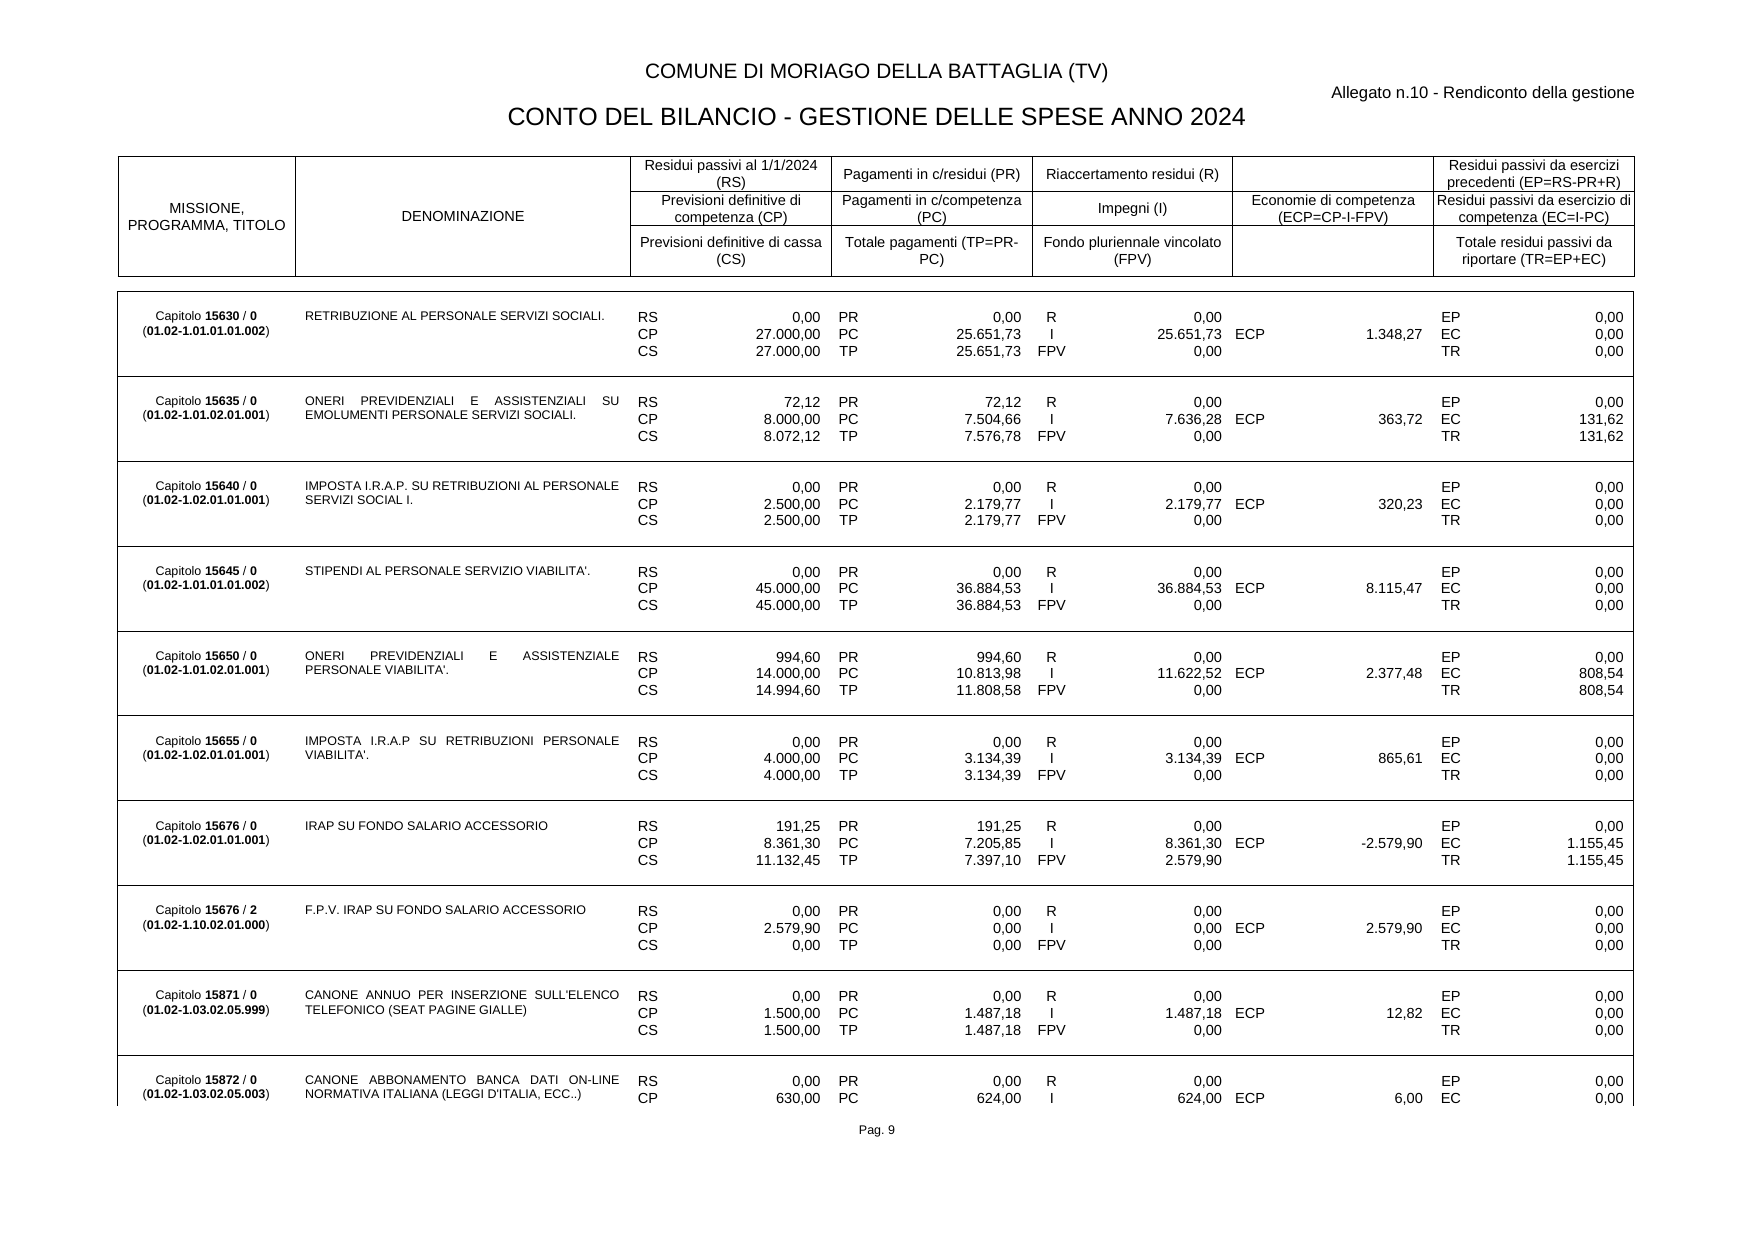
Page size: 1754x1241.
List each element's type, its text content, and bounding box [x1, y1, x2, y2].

table_cell [1468, 801, 1633, 818]
table_cell FPV [1031, 682, 1072, 699]
table_cell I [1031, 750, 1072, 767]
table_cell 191,25 [866, 818, 1031, 835]
table_cell 0,00 [1468, 750, 1633, 767]
table_cell [118, 716, 294, 733]
table_cell FPV [1031, 512, 1072, 529]
table_cell 0,00 [866, 920, 1031, 937]
table_cell [1031, 614, 1072, 631]
table_cell 0,00 [665, 479, 831, 495]
table_cell 1.487,18 [1072, 1005, 1232, 1021]
table_cell [665, 359, 831, 376]
table_cell [1268, 903, 1433, 920]
table_cell [630, 953, 665, 970]
table_cell [1232, 309, 1268, 326]
table_cell [866, 359, 1031, 376]
table_cell 0,00 [665, 309, 831, 326]
table_cell 363,72 [1268, 410, 1433, 427]
table_cell 1.487,18 [866, 1005, 1031, 1021]
table_cell I [1031, 920, 1072, 937]
table_cell [1232, 852, 1268, 868]
table_cell 0,00 [1468, 648, 1633, 665]
table_cell 0,00 [1072, 394, 1232, 410]
table_cell CP [630, 920, 665, 937]
table_cell 3.134,39 [866, 750, 1031, 767]
table_cell [1468, 377, 1633, 394]
table_cell 27.000,00 [665, 326, 831, 342]
table_cell [1072, 953, 1232, 970]
table_cell [866, 801, 1031, 818]
table_cell [1232, 342, 1268, 359]
table_cell EC [1433, 1090, 1468, 1106]
table_cell 2.179,77 [866, 495, 1031, 512]
table_cell 624,00 [866, 1090, 1031, 1106]
table_cell [1468, 444, 1633, 461]
table_cell 0,00 [1072, 342, 1232, 359]
table_cell [295, 1056, 630, 1073]
table_cell FPV [1031, 767, 1072, 783]
table_cell 36.884,53 [1072, 580, 1232, 597]
table_cell [1468, 529, 1633, 546]
table_cell [1232, 1021, 1268, 1038]
table_cell FPV [1031, 342, 1072, 359]
table_cell CANONE ANNUO PER INSERZIONE SULL'ELENCO TELEFONICO (SEAT PAGINE GIALLE) [295, 988, 630, 1055]
table_cell [866, 784, 1031, 800]
table_cell TR [1433, 597, 1468, 614]
table_cell 1.500,00 [665, 1021, 831, 1038]
table_cell [665, 547, 831, 563]
table_cell 25.651,73 [866, 342, 1031, 359]
table_cell [1031, 359, 1072, 376]
table_cell 3.134,39 [866, 767, 1031, 783]
table_cell [831, 444, 866, 461]
table_cell [1268, 614, 1433, 631]
table_cell PC [831, 326, 866, 342]
table_cell [1468, 886, 1633, 903]
table_cell 36.884,53 [866, 597, 1031, 614]
table_cell 7.636,28 [1072, 410, 1232, 427]
table_cell [1468, 462, 1633, 478]
table_cell [1031, 632, 1072, 648]
table_cell TP [831, 512, 866, 529]
table_cell PR [831, 733, 866, 750]
table_cell [118, 886, 294, 903]
table_cell [1268, 784, 1433, 800]
table_cell PR [831, 903, 866, 920]
table_cell [1268, 937, 1433, 953]
table_cell [630, 869, 665, 885]
table_cell [1433, 801, 1468, 818]
table_cell TR [1433, 767, 1468, 783]
table_cell TP [831, 427, 866, 444]
table_cell 0,00 [1072, 427, 1232, 444]
table_cell [630, 716, 665, 733]
table_cell [866, 1056, 1031, 1073]
table_cell I [1031, 835, 1072, 852]
table_cell RS [630, 818, 665, 835]
table_cell CANONE ABBONAMENTO BANCA DATI ON-LINE NORMATIVA ITALIANA (LEGGI D'ITALIA, ECC..) [295, 1073, 630, 1106]
table_cell [1232, 869, 1268, 885]
table_cell [866, 1038, 1031, 1055]
table_cell CP [630, 326, 665, 342]
table_cell 0,00 [1072, 767, 1232, 783]
table_cell CP [630, 1005, 665, 1021]
table_cell [1268, 529, 1433, 546]
table_cell RS [630, 394, 665, 410]
table_cell [1268, 1021, 1433, 1038]
table_cell [118, 971, 294, 988]
table_cell [295, 632, 630, 648]
table_cell Capitolo 15676 / 2 (01.02-1.10.02.01.000) [118, 903, 294, 970]
table_cell EP [1433, 733, 1468, 750]
table_cell TP [831, 852, 866, 868]
table_cell FPV [1031, 1021, 1072, 1038]
table_cell [1268, 971, 1433, 988]
table_cell [665, 886, 831, 903]
table_cell [1031, 462, 1072, 478]
table_cell 0,00 [866, 937, 1031, 953]
table_cell [1232, 479, 1268, 495]
table_cell 8.000,00 [665, 410, 831, 427]
table_cell [831, 632, 866, 648]
table_cell 45.000,00 [665, 597, 831, 614]
table_cell [1232, 733, 1268, 750]
table_cell [1232, 716, 1268, 733]
table_cell [1468, 953, 1633, 970]
table_cell [1072, 359, 1232, 376]
table_cell ONERI PREVIDENZIALI E ASSISTENZIALI SU EMOLUMENTI PERSONALE SERVIZI SOCIALI. [295, 394, 630, 461]
table_cell [1232, 444, 1268, 461]
table_cell I [1031, 326, 1072, 342]
table_cell [630, 529, 665, 546]
table_cell [665, 869, 831, 885]
table_cell EP [1433, 479, 1468, 495]
table_cell ECP [1232, 750, 1268, 767]
table_cell 191,25 [665, 818, 831, 835]
table_cell FPV [1031, 427, 1072, 444]
table_cell [1433, 444, 1468, 461]
table_cell [1232, 632, 1268, 648]
table_cell [1268, 309, 1433, 326]
table_cell 0,00 [1072, 733, 1232, 750]
table_cell 0,00 [866, 903, 1031, 920]
table_cell [1433, 886, 1468, 903]
table_cell [630, 971, 665, 988]
table_cell [866, 547, 1031, 563]
table_cell 8.115,47 [1268, 580, 1433, 597]
table_cell [1268, 818, 1433, 835]
table_cell 0,00 [1072, 648, 1232, 665]
table_cell Capitolo 15872 / 0 (01.02-1.03.02.05.003) [118, 1073, 294, 1106]
table_cell [1468, 699, 1633, 715]
table_cell [1072, 971, 1232, 988]
table_cell [1268, 648, 1433, 665]
table_cell [866, 699, 1031, 715]
table_cell [831, 801, 866, 818]
table_cell [1468, 632, 1633, 648]
table_cell [1232, 1073, 1268, 1089]
table_cell 1.487,18 [866, 1021, 1031, 1038]
table_cell [1031, 547, 1072, 563]
table_cell [1031, 1038, 1072, 1055]
table_cell [1433, 869, 1468, 885]
table_cell 0,00 [866, 564, 1031, 580]
table_cell [831, 716, 866, 733]
table_cell RS [630, 988, 665, 1005]
table_cell [118, 462, 294, 478]
table_cell [1268, 479, 1433, 495]
table_cell TP [831, 597, 866, 614]
table_cell CP [630, 410, 665, 427]
table_cell [1232, 359, 1268, 376]
table_cell [630, 699, 665, 715]
table_cell 0,00 [1468, 309, 1633, 326]
table_cell 0,00 [1072, 988, 1232, 1005]
table_cell FPV [1031, 852, 1072, 868]
table_cell [1072, 869, 1232, 885]
table_cell EP [1433, 564, 1468, 580]
table_cell 624,00 [1072, 1090, 1232, 1106]
table_cell [1031, 529, 1072, 546]
table_cell [1232, 699, 1268, 715]
table_cell R [1031, 1073, 1072, 1089]
table_cell CP [630, 1090, 665, 1106]
table_cell 131,62 [1468, 427, 1633, 444]
table_cell 0,00 [1468, 903, 1633, 920]
table_cell Capitolo 15640 / 0 (01.02-1.02.01.01.001) [118, 479, 294, 546]
table_cell [866, 529, 1031, 546]
table_cell [1072, 377, 1232, 394]
table_cell 0,00 [1468, 920, 1633, 937]
table_cell EC [1433, 835, 1468, 852]
table_cell [665, 784, 831, 800]
table_cell [665, 529, 831, 546]
table_cell [1072, 699, 1232, 715]
table_cell 25.651,73 [866, 326, 1031, 342]
table_cell [1433, 614, 1468, 631]
table_cell [1232, 529, 1268, 546]
table_cell [1232, 801, 1268, 818]
table_cell [1072, 886, 1232, 903]
table_cell [1268, 699, 1433, 715]
table_cell [1232, 784, 1268, 800]
table_cell [1031, 444, 1072, 461]
table_cell [295, 886, 630, 903]
table_cell RS [630, 733, 665, 750]
table_cell [1232, 292, 1268, 309]
table_cell [1232, 903, 1268, 920]
table_cell [1072, 801, 1232, 818]
table_cell EC [1433, 665, 1468, 682]
table_cell [630, 801, 665, 818]
table_cell [1232, 682, 1268, 699]
table_cell [1433, 292, 1468, 309]
table_cell ONERI PREVIDENZIALI E ASSISTENZIALE PERSONALE VIABILITA'. [295, 648, 630, 715]
table_cell 0,00 [1468, 937, 1633, 953]
table_cell [630, 1056, 665, 1073]
table_cell 4.000,00 [665, 750, 831, 767]
table_cell PR [831, 309, 866, 326]
table_cell [831, 462, 866, 478]
table_cell [1268, 377, 1433, 394]
table_cell [1268, 462, 1433, 478]
table_cell [1232, 394, 1268, 410]
table_cell RS [630, 309, 665, 326]
table_cell PC [831, 1090, 866, 1106]
table_cell TP [831, 342, 866, 359]
table_cell CP [630, 495, 665, 512]
table_cell [1232, 1056, 1268, 1073]
table_cell IMPOSTA I.R.A.P SU RETRIBUZIONI PERSONALE VIABILITA'. [295, 733, 630, 800]
table_cell [1468, 1038, 1633, 1055]
table_cell [118, 1056, 294, 1073]
table_cell [295, 547, 630, 563]
table_cell 8.361,30 [665, 835, 831, 852]
table_cell TP [831, 767, 866, 783]
table_cell 2.579,90 [1268, 920, 1433, 937]
table_cell [1072, 1056, 1232, 1073]
table_cell [630, 444, 665, 461]
table_cell [665, 971, 831, 988]
table_cell 0,00 [1072, 937, 1232, 953]
table_cell 27.000,00 [665, 342, 831, 359]
table_cell FPV [1031, 937, 1072, 953]
table_cell 36.884,53 [866, 580, 1031, 597]
table_cell [1072, 547, 1232, 563]
table_cell EC [1433, 750, 1468, 767]
table_cell 0,00 [1072, 597, 1232, 614]
table_cell EP [1433, 988, 1468, 1005]
table_cell EP [1433, 818, 1468, 835]
table_cell 630,00 [665, 1090, 831, 1106]
table_cell TR [1433, 342, 1468, 359]
table_cell -2.579,90 [1268, 835, 1433, 852]
table_cell 0,00 [665, 937, 831, 953]
table_cell ECP [1232, 1090, 1268, 1106]
table_cell TP [831, 682, 866, 699]
table_cell CP [630, 835, 665, 852]
table_cell 320,23 [1268, 495, 1433, 512]
table_cell [1433, 784, 1468, 800]
table_cell [1268, 733, 1433, 750]
table_cell ECP [1232, 1005, 1268, 1021]
table_cell [1031, 886, 1072, 903]
table_cell 0,00 [866, 1073, 1031, 1089]
table_cell [1268, 988, 1433, 1005]
table_cell RS [630, 903, 665, 920]
table_cell [665, 632, 831, 648]
table_cell 14.000,00 [665, 665, 831, 682]
table_cell 11.132,45 [665, 852, 831, 868]
table_cell CS [630, 597, 665, 614]
table_cell [1433, 699, 1468, 715]
table_cell [1031, 801, 1072, 818]
table_cell [1433, 529, 1468, 546]
table_cell [1072, 444, 1232, 461]
table_cell [1232, 1038, 1268, 1055]
table_cell PC [831, 495, 866, 512]
table_cell 0,00 [1468, 342, 1633, 359]
table_cell I [1031, 665, 1072, 682]
table_cell 0,00 [1072, 903, 1232, 920]
table_cell 0,00 [1072, 479, 1232, 495]
table_cell CS [630, 427, 665, 444]
table_cell TP [831, 1021, 866, 1038]
table_cell 11.622,52 [1072, 665, 1232, 682]
table_cell [1433, 462, 1468, 478]
table_cell I [1031, 495, 1072, 512]
table_cell [831, 359, 866, 376]
table_cell 0,00 [1468, 597, 1633, 614]
table_cell [866, 716, 1031, 733]
table_cell [1232, 971, 1268, 988]
table_cell PC [831, 410, 866, 427]
table_cell [1268, 767, 1433, 783]
table_cell 0,00 [1468, 495, 1633, 512]
table_cell [1433, 716, 1468, 733]
table_cell [1031, 1056, 1072, 1073]
table_cell 72,12 [866, 394, 1031, 410]
table_cell [831, 1056, 866, 1073]
table_cell [630, 784, 665, 800]
table_cell PR [831, 988, 866, 1005]
table_cell 0,00 [1468, 1021, 1633, 1038]
table_cell 14.994,60 [665, 682, 831, 699]
table_cell 808,54 [1468, 665, 1633, 682]
table_cell Capitolo 15655 / 0 (01.02-1.02.01.01.001) [118, 733, 294, 800]
table_cell CP [630, 750, 665, 767]
table_cell [1072, 292, 1232, 309]
table_cell 8.072,12 [665, 427, 831, 444]
table_cell [831, 377, 866, 394]
table_cell [1072, 716, 1232, 733]
table_cell I [1031, 410, 1072, 427]
table_cell [1468, 784, 1633, 800]
table_cell [665, 462, 831, 478]
table_cell 0,00 [665, 1073, 831, 1089]
table_cell [866, 886, 1031, 903]
table_cell [118, 801, 294, 818]
table_cell [1232, 597, 1268, 614]
table_cell EC [1433, 495, 1468, 512]
table_cell [118, 377, 294, 394]
table_cell TR [1433, 512, 1468, 529]
table_cell [1268, 564, 1433, 580]
table_cell CP [630, 665, 665, 682]
table_cell [831, 529, 866, 546]
table_cell 131,62 [1468, 410, 1633, 427]
table_cell [1268, 342, 1433, 359]
table_cell [1072, 614, 1232, 631]
table_cell [831, 869, 866, 885]
table_cell 0,00 [1468, 733, 1633, 750]
table_cell [831, 614, 866, 631]
table_cell PR [831, 1073, 866, 1089]
table_cell [1232, 512, 1268, 529]
table_cell [866, 377, 1031, 394]
table_cell ECP [1232, 580, 1268, 597]
table_cell 2.500,00 [665, 512, 831, 529]
table_cell EC [1433, 326, 1468, 342]
table_cell RS [630, 648, 665, 665]
table_cell CS [630, 1021, 665, 1038]
table_cell [1468, 359, 1633, 376]
table_cell R [1031, 648, 1072, 665]
table_cell [1433, 1056, 1468, 1073]
table_cell [1468, 292, 1633, 309]
table_cell [665, 292, 831, 309]
table_cell CS [630, 937, 665, 953]
table_cell I [1031, 1005, 1072, 1021]
table_cell 0,00 [1072, 818, 1232, 835]
table_cell [1232, 648, 1268, 665]
table_cell PR [831, 648, 866, 665]
table_cell [665, 614, 831, 631]
table_cell [630, 547, 665, 563]
table_cell ECP [1232, 665, 1268, 682]
table_cell 2.377,48 [1268, 665, 1433, 682]
table_cell PC [831, 1005, 866, 1021]
table_cell [1433, 953, 1468, 970]
table_cell 0,00 [1468, 326, 1633, 342]
table_cell 10.813,98 [866, 665, 1031, 682]
table_cell 25.651,73 [1072, 326, 1232, 342]
table_cell [1031, 869, 1072, 885]
table_cell 0,00 [1072, 309, 1232, 326]
table_cell [831, 971, 866, 988]
table_cell 0,00 [1072, 564, 1232, 580]
table_cell [665, 716, 831, 733]
table_cell Capitolo 15630 / 0 (01.02-1.01.01.01.002) [118, 309, 294, 376]
table_cell [831, 1038, 866, 1055]
table_cell I [1031, 580, 1072, 597]
table_cell 0,00 [866, 309, 1031, 326]
table_cell CS [630, 682, 665, 699]
table_cell [831, 784, 866, 800]
table_cell PR [831, 479, 866, 495]
table_cell PR [831, 564, 866, 580]
table_cell RS [630, 479, 665, 495]
table_cell [630, 292, 665, 309]
table_cell [1268, 444, 1433, 461]
table_cell [118, 632, 294, 648]
table_cell R [1031, 479, 1072, 495]
table_cell [1031, 716, 1072, 733]
table_cell [295, 971, 630, 988]
table_cell PC [831, 920, 866, 937]
table_cell [831, 953, 866, 970]
table_cell 0,00 [1468, 1090, 1633, 1106]
table_cell 7.205,85 [866, 835, 1031, 852]
table_cell [1232, 462, 1268, 478]
table_cell 808,54 [1468, 682, 1633, 699]
table_cell PC [831, 750, 866, 767]
table_cell F.P.V. IRAP SU FONDO SALARIO ACCESSORIO [295, 903, 630, 970]
table_cell R [1031, 903, 1072, 920]
table_cell RS [630, 564, 665, 580]
table_cell 1.155,45 [1468, 835, 1633, 852]
table_cell FPV [1031, 597, 1072, 614]
table_cell [665, 444, 831, 461]
table_cell CS [630, 767, 665, 783]
table_cell 0,00 [1468, 394, 1633, 410]
table_cell IMPOSTA I.R.A.P. SU RETRIBUZIONI AL PERSONALE SERVIZI SOCIAL I. [295, 479, 630, 546]
table_cell 0,00 [1072, 1021, 1232, 1038]
table_cell [866, 614, 1031, 631]
table_cell [630, 377, 665, 394]
table_cell [665, 699, 831, 715]
table_cell [866, 953, 1031, 970]
table_cell [1232, 614, 1268, 631]
table_cell [1468, 716, 1633, 733]
table_cell [1268, 801, 1433, 818]
table_cell 0,00 [1468, 1005, 1633, 1021]
table_cell Capitolo 15650 / 0 (01.02-1.01.02.01.001) [118, 648, 294, 715]
table_cell [1268, 292, 1433, 309]
table_cell 0,00 [1468, 1073, 1633, 1089]
table_cell [1268, 852, 1433, 868]
table_cell Capitolo 15645 / 0 (01.02-1.01.01.01.002) [118, 564, 294, 631]
table_cell [1268, 953, 1433, 970]
table_cell 2.500,00 [665, 495, 831, 512]
table_cell CS [630, 342, 665, 359]
table_cell [1433, 1038, 1468, 1055]
table_cell [1468, 547, 1633, 563]
table_cell [295, 801, 630, 818]
table_cell [1268, 632, 1433, 648]
table_cell 0,00 [1468, 580, 1633, 597]
table_cell [630, 614, 665, 631]
table_cell RS [630, 1073, 665, 1089]
table_cell [1268, 394, 1433, 410]
table_cell [1433, 359, 1468, 376]
table_cell 2.179,77 [866, 512, 1031, 529]
table_cell [1268, 869, 1433, 885]
table_cell 0,00 [866, 988, 1031, 1005]
table_cell [1232, 988, 1268, 1005]
table_cell [665, 377, 831, 394]
table_cell [1232, 547, 1268, 563]
table_cell [1468, 869, 1633, 885]
table_cell 0,00 [665, 988, 831, 1005]
table_cell 0,00 [665, 733, 831, 750]
table_cell [1268, 1038, 1433, 1055]
table_cell [1268, 427, 1433, 444]
table_cell [1031, 971, 1072, 988]
table_cell I [1031, 1090, 1072, 1106]
table_cell R [1031, 988, 1072, 1005]
table_cell CP [630, 580, 665, 597]
table_cell [1268, 1073, 1433, 1089]
table_cell 994,60 [866, 648, 1031, 665]
table_cell EP [1433, 648, 1468, 665]
table_cell [1072, 462, 1232, 478]
table_cell ECP [1232, 495, 1268, 512]
table_cell [1433, 632, 1468, 648]
table_cell [866, 971, 1031, 988]
table_cell TR [1433, 1021, 1468, 1038]
table_cell [630, 1038, 665, 1055]
table_cell [630, 359, 665, 376]
table_cell 2.179,77 [1072, 495, 1232, 512]
table_cell [1268, 359, 1433, 376]
table_cell Capitolo 15676 / 0 (01.02-1.02.01.01.001) [118, 818, 294, 885]
table_cell EP [1433, 394, 1468, 410]
table_cell CS [630, 852, 665, 868]
table_cell 1.348,27 [1268, 326, 1433, 342]
table_cell 72,12 [665, 394, 831, 410]
table_cell R [1031, 394, 1072, 410]
table_cell IRAP SU FONDO SALARIO ACCESSORIO [295, 818, 630, 885]
table_cell [866, 632, 1031, 648]
table_cell [630, 632, 665, 648]
table_cell [665, 1056, 831, 1073]
table_cell 2.579,90 [665, 920, 831, 937]
table_cell 994,60 [665, 648, 831, 665]
table_cell 0,00 [1072, 920, 1232, 937]
table_cell [1268, 886, 1433, 903]
table_cell [866, 462, 1031, 478]
table_cell EC [1433, 920, 1468, 937]
table_cell TP [831, 937, 866, 953]
table_cell [831, 886, 866, 903]
table_cell EC [1433, 410, 1468, 427]
table_cell R [1031, 818, 1072, 835]
table_cell [1031, 699, 1072, 715]
table_cell [1268, 1056, 1433, 1073]
table_cell EC [1433, 580, 1468, 597]
table_cell STIPENDI AL PERSONALE SERVIZIO VIABILITA'. [295, 564, 630, 631]
table_cell [1031, 784, 1072, 800]
table_cell 7.576,78 [866, 427, 1031, 444]
table_cell TR [1433, 852, 1468, 868]
table_cell [1232, 377, 1268, 394]
table_cell [630, 886, 665, 903]
table_cell [831, 292, 866, 309]
table_cell 7.397,10 [866, 852, 1031, 868]
table_cell [1072, 784, 1232, 800]
table_cell [665, 953, 831, 970]
table_cell ECP [1232, 410, 1268, 427]
table_cell [630, 462, 665, 478]
table_cell 0,00 [665, 564, 831, 580]
table_cell [665, 801, 831, 818]
table_cell 0,00 [1072, 1073, 1232, 1089]
table_cell [295, 292, 630, 309]
table_cell 11.808,58 [866, 682, 1031, 699]
table_cell 1.500,00 [665, 1005, 831, 1021]
table_cell 1.155,45 [1468, 852, 1633, 868]
table_cell EP [1433, 903, 1468, 920]
table_cell 45.000,00 [665, 580, 831, 597]
table_cell 0,00 [1468, 512, 1633, 529]
table_cell [1468, 971, 1633, 988]
table_cell 0,00 [1468, 818, 1633, 835]
table_cell 0,00 [1072, 682, 1232, 699]
table_cell 0,00 [1468, 988, 1633, 1005]
table_cell TR [1433, 682, 1468, 699]
table_cell PR [831, 394, 866, 410]
table_cell [1232, 564, 1268, 580]
table_cell PC [831, 835, 866, 852]
table_cell 12,82 [1268, 1005, 1433, 1021]
table_cell 0,00 [665, 903, 831, 920]
table_cell [1072, 1038, 1232, 1055]
table_cell [1232, 818, 1268, 835]
table_cell PR [831, 818, 866, 835]
table_cell [831, 547, 866, 563]
table_cell [295, 716, 630, 733]
table_cell [831, 699, 866, 715]
table_cell R [1031, 564, 1072, 580]
table_cell [1268, 597, 1433, 614]
table_cell 7.504,66 [866, 410, 1031, 427]
table_cell 0,00 [1072, 512, 1232, 529]
table_cell [1268, 547, 1433, 563]
table_cell [1031, 953, 1072, 970]
table_cell [1268, 716, 1433, 733]
table_cell 0,00 [866, 733, 1031, 750]
table_cell [1031, 292, 1072, 309]
table_cell 4.000,00 [665, 767, 831, 783]
table_cell [1268, 682, 1433, 699]
table_cell [1031, 377, 1072, 394]
table_cell Capitolo 15635 / 0 (01.02-1.01.02.01.001) [118, 394, 294, 461]
table_cell 0,00 [866, 479, 1031, 495]
table_cell 0,00 [1468, 564, 1633, 580]
table_cell [1232, 937, 1268, 953]
table_cell [866, 292, 1031, 309]
table_cell [295, 462, 630, 478]
table_cell [1232, 953, 1268, 970]
table_cell [1468, 614, 1633, 631]
table_cell [118, 547, 294, 563]
table_cell [1072, 529, 1232, 546]
table_cell [1468, 1056, 1633, 1073]
table_cell [1433, 377, 1468, 394]
table_cell RETRIBUZIONE AL PERSONALE SERVIZI SOCIALI. [295, 309, 630, 376]
table_cell TR [1433, 427, 1468, 444]
table_cell 865,61 [1268, 750, 1433, 767]
table_cell 3.134,39 [1072, 750, 1232, 767]
table_cell CS [630, 512, 665, 529]
table_cell TR [1433, 937, 1468, 953]
table_cell ECP [1232, 835, 1268, 852]
table_cell [118, 292, 294, 309]
table_cell 2.579,90 [1072, 852, 1232, 868]
table_cell R [1031, 733, 1072, 750]
table_cell PC [831, 580, 866, 597]
table_cell [1232, 767, 1268, 783]
table_cell [1268, 512, 1433, 529]
table_cell [1433, 971, 1468, 988]
table_cell [1232, 886, 1268, 903]
table_cell ECP [1232, 920, 1268, 937]
table_cell [866, 869, 1031, 885]
table_cell R [1031, 309, 1072, 326]
table_cell 8.361,30 [1072, 835, 1232, 852]
table_cell EP [1433, 1073, 1468, 1089]
table_cell [866, 444, 1031, 461]
table_cell [295, 377, 630, 394]
table_cell 0,00 [1468, 479, 1633, 495]
table_cell PC [831, 665, 866, 682]
table_cell ECP [1232, 326, 1268, 342]
table_cell [1072, 632, 1232, 648]
table_cell EC [1433, 1005, 1468, 1021]
table_cell Capitolo 15871 / 0 (01.02-1.03.02.05.999) [118, 988, 294, 1055]
table_cell 6,00 [1268, 1090, 1433, 1106]
table_cell [1433, 547, 1468, 563]
table_cell 0,00 [1468, 767, 1633, 783]
table_cell EP [1433, 309, 1468, 326]
table_cell [1232, 427, 1268, 444]
table_cell [665, 1038, 831, 1055]
